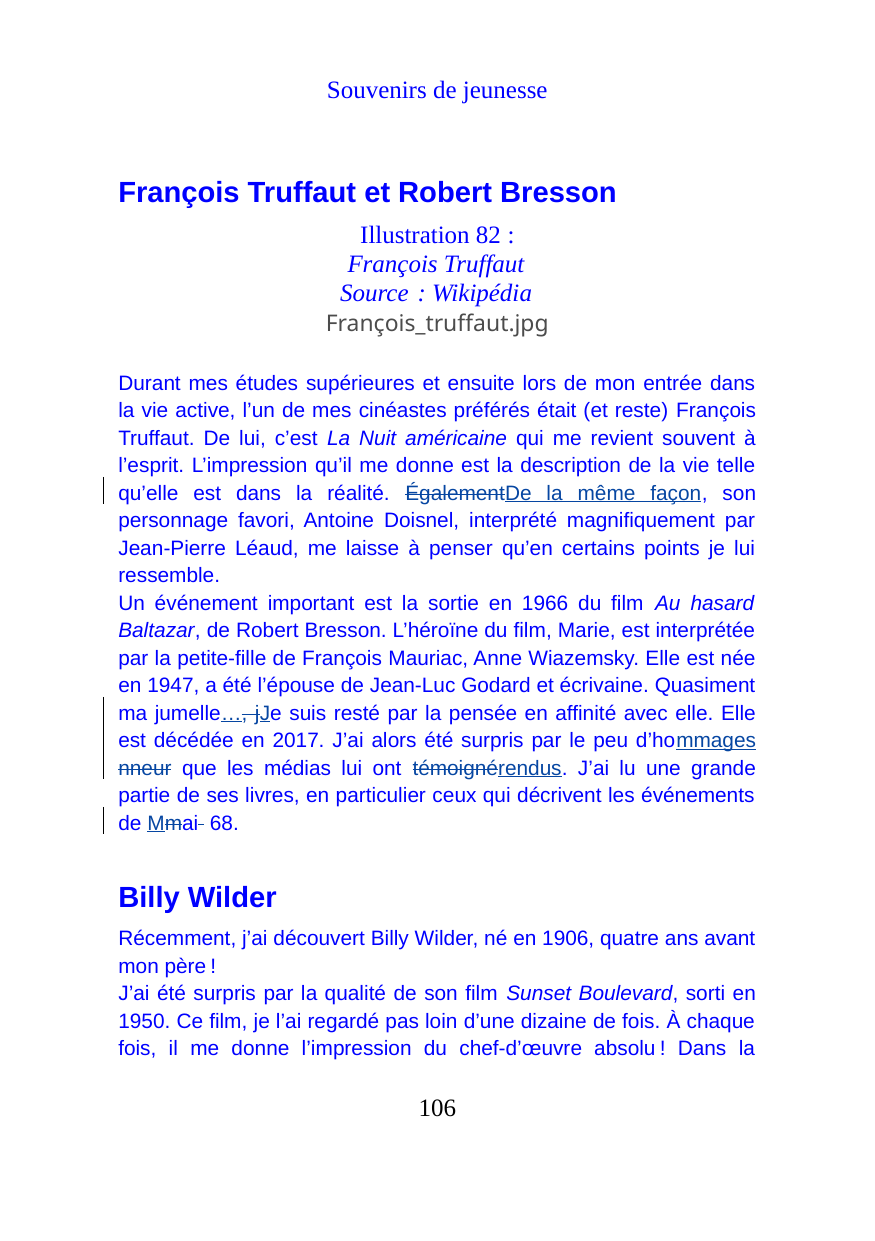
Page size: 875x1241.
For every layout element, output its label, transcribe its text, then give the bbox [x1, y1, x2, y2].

text François Truffaut [118, 249, 756, 278]
text J’ai été surpris par la qualité de son film Sunset Boulevard, sorti en 1950. Ce film, je l’ai regardé pas loin d’une dizaine de fois. À chaque fois, il me donne l’impression du chef-d’œuvre absolu ! Dans la [118, 981, 756, 1060]
text Récemment, j’ai découvert Billy Wilder, né en 1906, quatre ans avant mon père ! [118, 926, 756, 977]
text Illustration 82 : [118, 221, 756, 249]
subtitle Billy Wilder [118, 880, 756, 913]
text Source : Wikipédia [118, 278, 756, 307]
text Un événement important est la sortie en 1966 du film Au hasard Baltazar, de Robert Bresson. L’héroïne du film, Marie, est interprétée par la petite-fille de François Mauriac, Anne Wiazemsky. Elle est née en 1947, a été l’épouse de Jean-Luc Godard et écrivaine. Quasiment ma jumelle…Je suis resté par la pensée en affinité avec elle. Elle est décédée en 2017. J’ai alors été surpris par le peu d’hommages que les médias lui ont rendus. J’ai lu une grande partie de ses livres, en particulier ceux qui décrivent les événements de Mai 68. [118, 590, 756, 834]
subtitle François Truffaut et Robert Bresson [118, 174, 756, 208]
text Durant mes études supérieures et ensuite lors de mon entrée dans la vie active, l’un de mes cinéastes préférés était (et reste) François Truffaut. De lui, c’est La Nuit américaine qui me revient souvent à l’esprit. L’impression qu’il me donne est la description de la vie telle qu’elle est dans la réalité. De la même façon, son personnage favori, Antoine Doisnel, interprété magnifiquement par Jean-Pierre Léaud, me laisse à penser qu’en certains points je lui ressemble. [118, 370, 756, 587]
text François_truffaut.jpg [118, 307, 756, 338]
